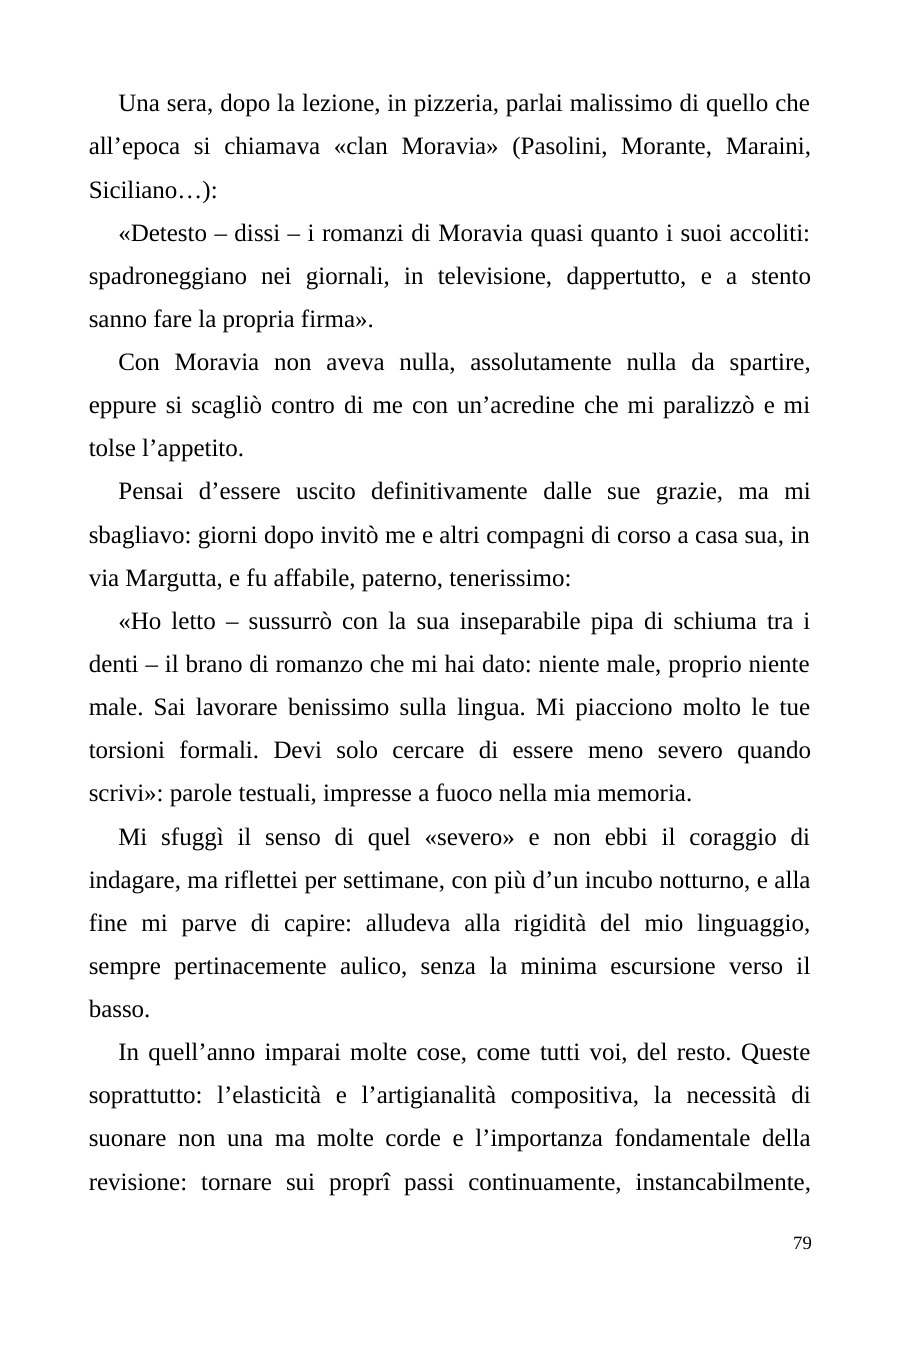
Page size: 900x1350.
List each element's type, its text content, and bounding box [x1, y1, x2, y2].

text «Ho letto ‒ sussurrò con la sua inseparabile pipa di schiuma tra i denti ‒ il brano di romanzo che mi hai dato: niente male, proprio niente male. Sai lavorare benissimo sulla lingua. Mi piacciono molto le tue torsioni formali. Devi solo cercare di essere meno severo quando scrivi»: parole testuali, impresse a fuoco nella mia memoria. [88, 606, 811, 807]
text Con Moravia non aveva nulla, assolutamente nulla da spartire, eppure si scagliò contro di me con un’acredine che mi paralizzò e mi tolse l’appetito. [88, 347, 811, 462]
text Mi sfuggì il senso di quel «severo» e non ebbi il coraggio di indagare, ma riflettei per settimane, con più d’un incubo notturno, e alla fine mi parve di capire: alludeva alla rigidità del mio linguaggio, sempre pertinacemente aulico, senza la minima escursione verso il basso. [88, 822, 811, 1023]
text In quell’anno imparai molte cose, come tutti voi, del resto. Queste soprattutto: l’elasticità e l’artigianalità compositiva, la necessità di suonare non una ma molte corde e l’importanza fondamentale della revisione: tornare sui proprî passi continuamente, instancabilmente, [88, 1037, 811, 1195]
text Una sera, dopo la lezione, in pizzeria, parlai malissimo di quello che all’epoca si chiamava «clan Moravia» (Pasolini, Morante, Maraini, Siciliano…): [88, 88, 811, 203]
text Pensai d’essere uscito definitivamente dalle sue grazie, ma mi sbagliavo: giorni dopo invitò me e altri compagni di corso a casa sua, in via Margutta, e fu affabile, paterno, tenerissimo: [88, 477, 811, 592]
text «Detesto ‒ dissi ‒ i romanzi di Moravia quasi quanto i suoi accoliti: spadroneggiano nei giornali, in televisione, dappertutto, e a stento sanno fare la propria firma». [88, 218, 811, 333]
